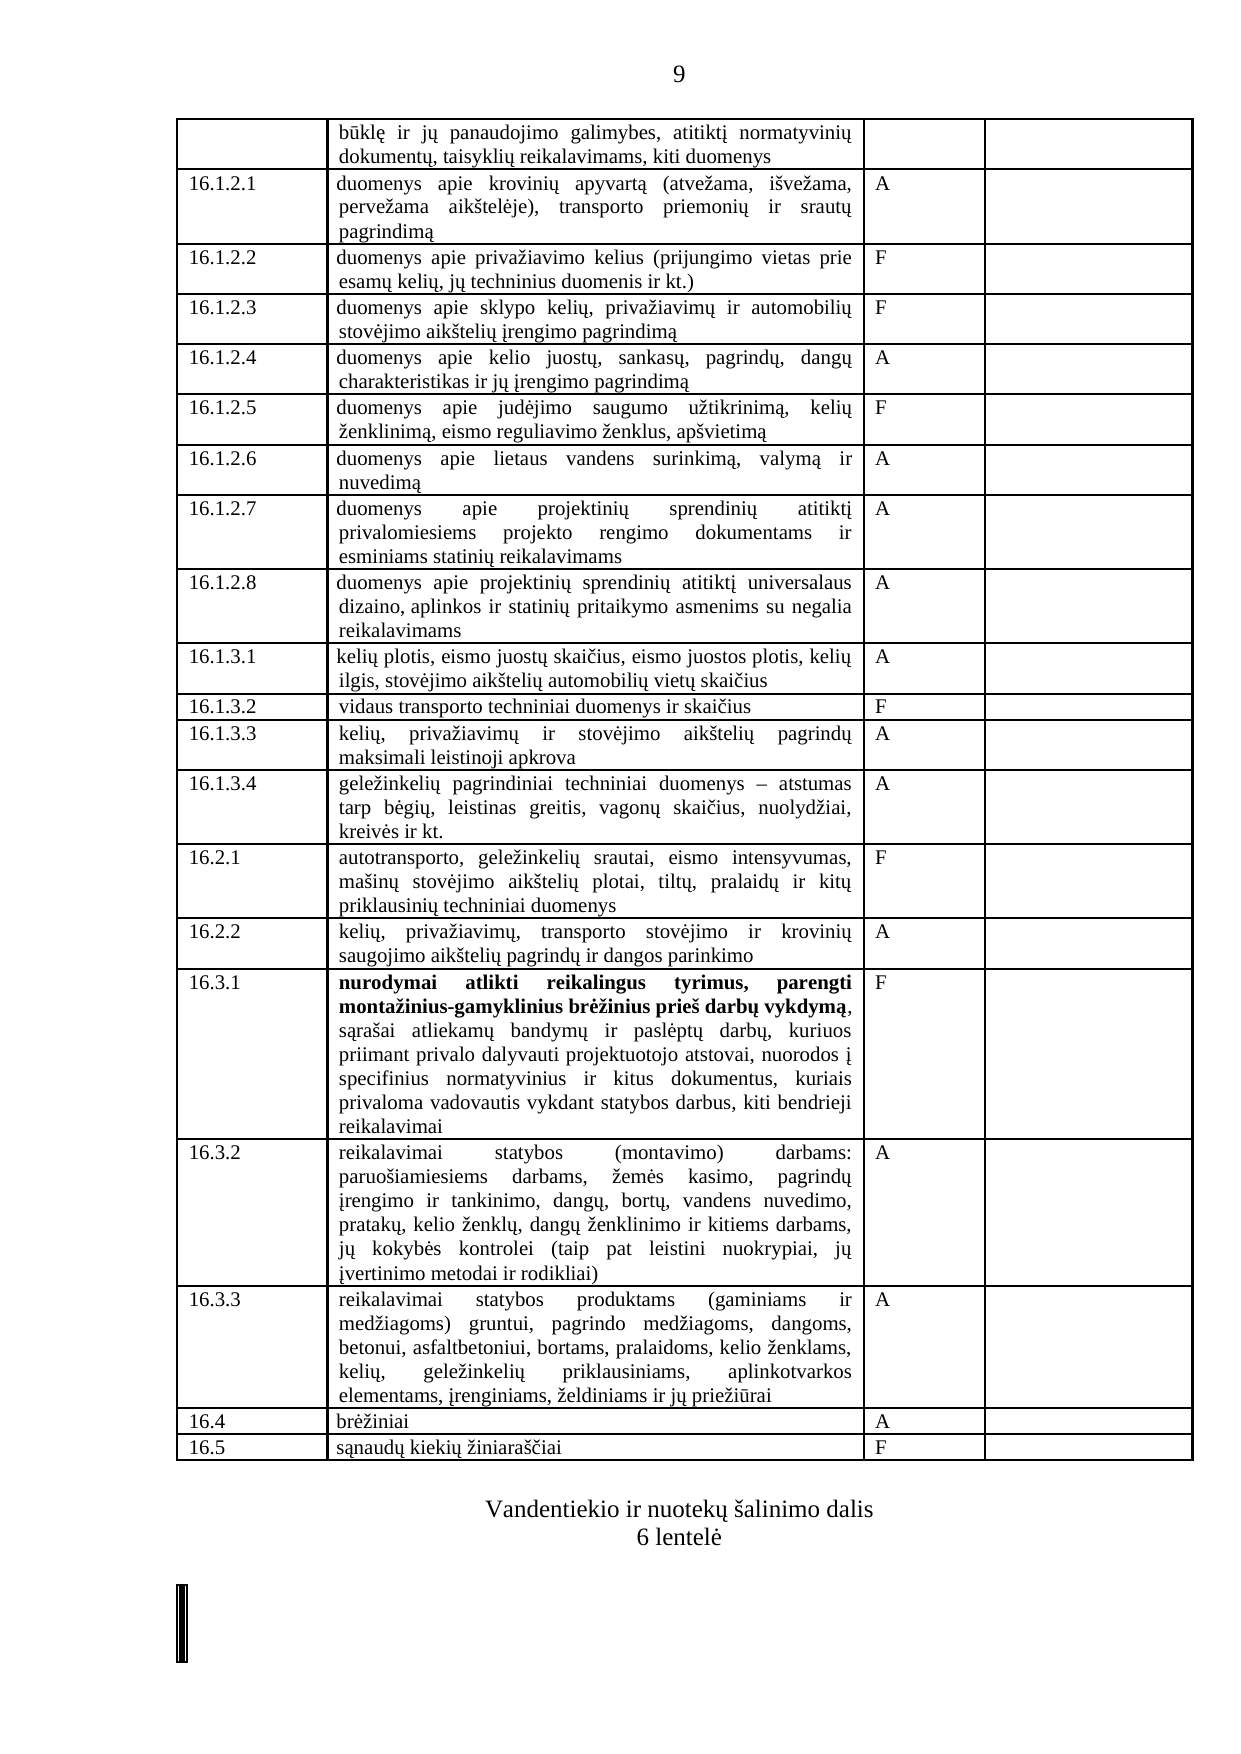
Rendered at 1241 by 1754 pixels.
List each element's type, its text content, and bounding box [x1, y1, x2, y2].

text 6 lentelė [177, 1522, 1181, 1551]
table_cell [986, 1409, 1191, 1433]
table_cell [986, 570, 1191, 642]
table_cell F [865, 295, 984, 343]
table_cell [986, 919, 1191, 967]
table_cell A [865, 721, 984, 769]
table_cell duomenys apie projektinių sprendinių atitiktį privalomiesiems projekto rengimo dokumentams ir esminiams statinių reikalavimams [329, 496, 863, 568]
table_cell [865, 120, 984, 168]
table_cell [986, 120, 1191, 168]
table_cell [986, 446, 1191, 494]
table_cell [986, 1140, 1191, 1284]
table_cell 16.1.2.2 [178, 245, 326, 293]
table_cell [986, 970, 1191, 1138]
table_cell geležinkelių pagrindiniai techniniai duomenys – atstumas tarp bėgių, leistinas greitis, vagonų skaičius, nuolydžiai, kreivės ir kt. [329, 771, 863, 843]
table_cell duomenys apie judėjimo saugumo užtikrinimą, kelių ženklinimą, eismo reguliavimo ženklus, apšvietimą [329, 395, 863, 443]
table_cell F [865, 245, 984, 293]
table_cell A [865, 644, 984, 692]
table_cell kelių, privažiavimų, transporto stovėjimo ir krovinių saugojimo aikštelių pagrindų ir dangos parinkimo [329, 919, 863, 967]
table_cell 16.1.2.8 [178, 570, 326, 642]
table_cell 16.3.3 [178, 1287, 326, 1407]
table_cell [986, 245, 1191, 293]
table_cell F [865, 395, 984, 443]
table_cell [178, 120, 326, 168]
table_cell 16.1.2.6 [178, 446, 326, 494]
table_cell 16.1.2.4 [178, 345, 326, 393]
table_cell būklę ir jų panaudojimo galimybes, atitiktį normatyvinių dokumentų, taisyklių reikalavimams, kiti duomenys [329, 120, 863, 168]
table_cell A [865, 1140, 984, 1284]
table_cell reikalavimai statybos produktams (gaminiams ir medžiagoms) gruntui, pagrindo medžiagoms, dangoms, betonui, asfaltbetoniui, bortams, pralaidoms, kelio ženklams, kelių, geležinkelių priklausiniams, aplinkotvarkos elementams, įrenginiams, želdiniams ir jų priežiūrai [329, 1287, 863, 1407]
table_cell [986, 644, 1191, 692]
table_cell sąnaudų kiekių žiniaraščiai [329, 1435, 863, 1459]
table_cell 16.1.2.3 [178, 295, 326, 343]
table_cell kelių, privažiavimų ir stovėjimo aikštelių pagrindų maksimali leistinoji apkrova [329, 721, 863, 769]
table_cell [986, 845, 1191, 917]
table_cell [986, 345, 1191, 393]
table_cell F [865, 845, 984, 917]
table_cell duomenys apie lietaus vandens surinkimą, valymą ir nuvedimą [329, 446, 863, 494]
table_cell [986, 771, 1191, 843]
table_cell nurodymai atlikti reikalingus tyrimus, parengti montažinius-gamyklinius brėžinius prieš darbų vykdymą, sąrašai atliekamų bandymų ir paslėptų darbų, kuriuos priimant privalo dalyvauti projektuotojo atstovai, nuorodos į specifinius normatyvinius ir kitus dokumentus, kuriais privaloma vadovautis vykdant statybos darbus, kiti bendrieji reikalavimai [329, 970, 863, 1138]
table_cell A [865, 570, 984, 642]
table_cell [986, 295, 1191, 343]
table_cell [986, 1287, 1191, 1407]
table_cell 16.1.3.3 [178, 721, 326, 769]
table_cell F [865, 695, 984, 718]
table_cell [986, 695, 1191, 718]
table_cell duomenys apie kelio juostų, sankasų, pagrindų, dangų charakteristikas ir jų įrengimo pagrindimą [329, 345, 863, 393]
table_cell [986, 395, 1191, 443]
table_cell F [865, 1435, 984, 1459]
table_cell A [865, 1409, 984, 1433]
table_cell duomenys apie projektinių sprendinių atitiktį universalaus dizaino, aplinkos ir statinių pritaikymo asmenims su negalia reikalavimams [329, 570, 863, 642]
table_cell [986, 496, 1191, 568]
table_cell [986, 1435, 1191, 1459]
table_cell 16.5 [178, 1435, 326, 1459]
table_cell A [865, 170, 984, 243]
table_cell 16.1.2.7 [178, 496, 326, 568]
table_cell 16.3.1 [178, 970, 326, 1138]
table_cell 16.1.3.1 [178, 644, 326, 692]
table_cell 16.4 [178, 1409, 326, 1433]
table_cell 16.3.2 [178, 1140, 326, 1284]
table_cell vidaus transporto techniniai duomenys ir skaičius [329, 695, 863, 718]
table_cell A [865, 919, 984, 967]
table_cell 16.2.2 [178, 919, 326, 967]
table_cell F [865, 970, 984, 1138]
table_cell 16.1.2.5 [178, 395, 326, 443]
table_cell 16.1.3.2 [178, 695, 326, 718]
table_cell A [865, 345, 984, 393]
table_cell duomenys apie sklypo kelių, privažiavimų ir automobilių stovėjimo aikštelių įrengimo pagrindimą [329, 295, 863, 343]
table_cell brėžiniai [329, 1409, 863, 1433]
table_cell 16.1.2.1 [178, 170, 326, 243]
table_cell A [865, 446, 984, 494]
table_cell reikalavimai statybos (montavimo) darbams: paruošiamiesiems darbams, žemės kasimo, pagrindų įrengimo ir tankinimo, dangų, bortų, vandens nuvedimo, pratakų, kelio ženklų, dangų ženklinimo ir kitiems darbams, jų kokybės kontrolei (taip pat leistini nuokrypiai, jų įvertinimo metodai ir rodikliai) [329, 1140, 863, 1284]
table_cell duomenys apie krovinių apyvartą (atvežama, išvežama, pervežama aikštelėje), transporto priemonių ir srautų pagrindimą [329, 170, 863, 243]
table_cell kelių plotis, eismo juostų skaičius, eismo juostos plotis, kelių ilgis, stovėjimo aikštelių automobilių vietų skaičius [329, 644, 863, 692]
table_cell 16.1.3.4 [178, 771, 326, 843]
table_cell A [865, 771, 984, 843]
table_cell A [865, 1287, 984, 1407]
table_cell [986, 170, 1191, 243]
table_cell autotransporto, geležinkelių srautai, eismo intensyvumas, mašinų stovėjimo aikštelių plotai, tiltų, pralaidų ir kitų priklausinių techniniai duomenys [329, 845, 863, 917]
table_cell 16.2.1 [178, 845, 326, 917]
text Vandentiekio ir nuotekų šalinimo dalis [177, 1494, 1181, 1522]
table_cell duomenys apie privažiavimo kelius (prijungimo vietas prie esamų kelių, jų techninius duomenis ir kt.) [329, 245, 863, 293]
table_cell [986, 721, 1191, 769]
table_cell A [865, 496, 984, 568]
